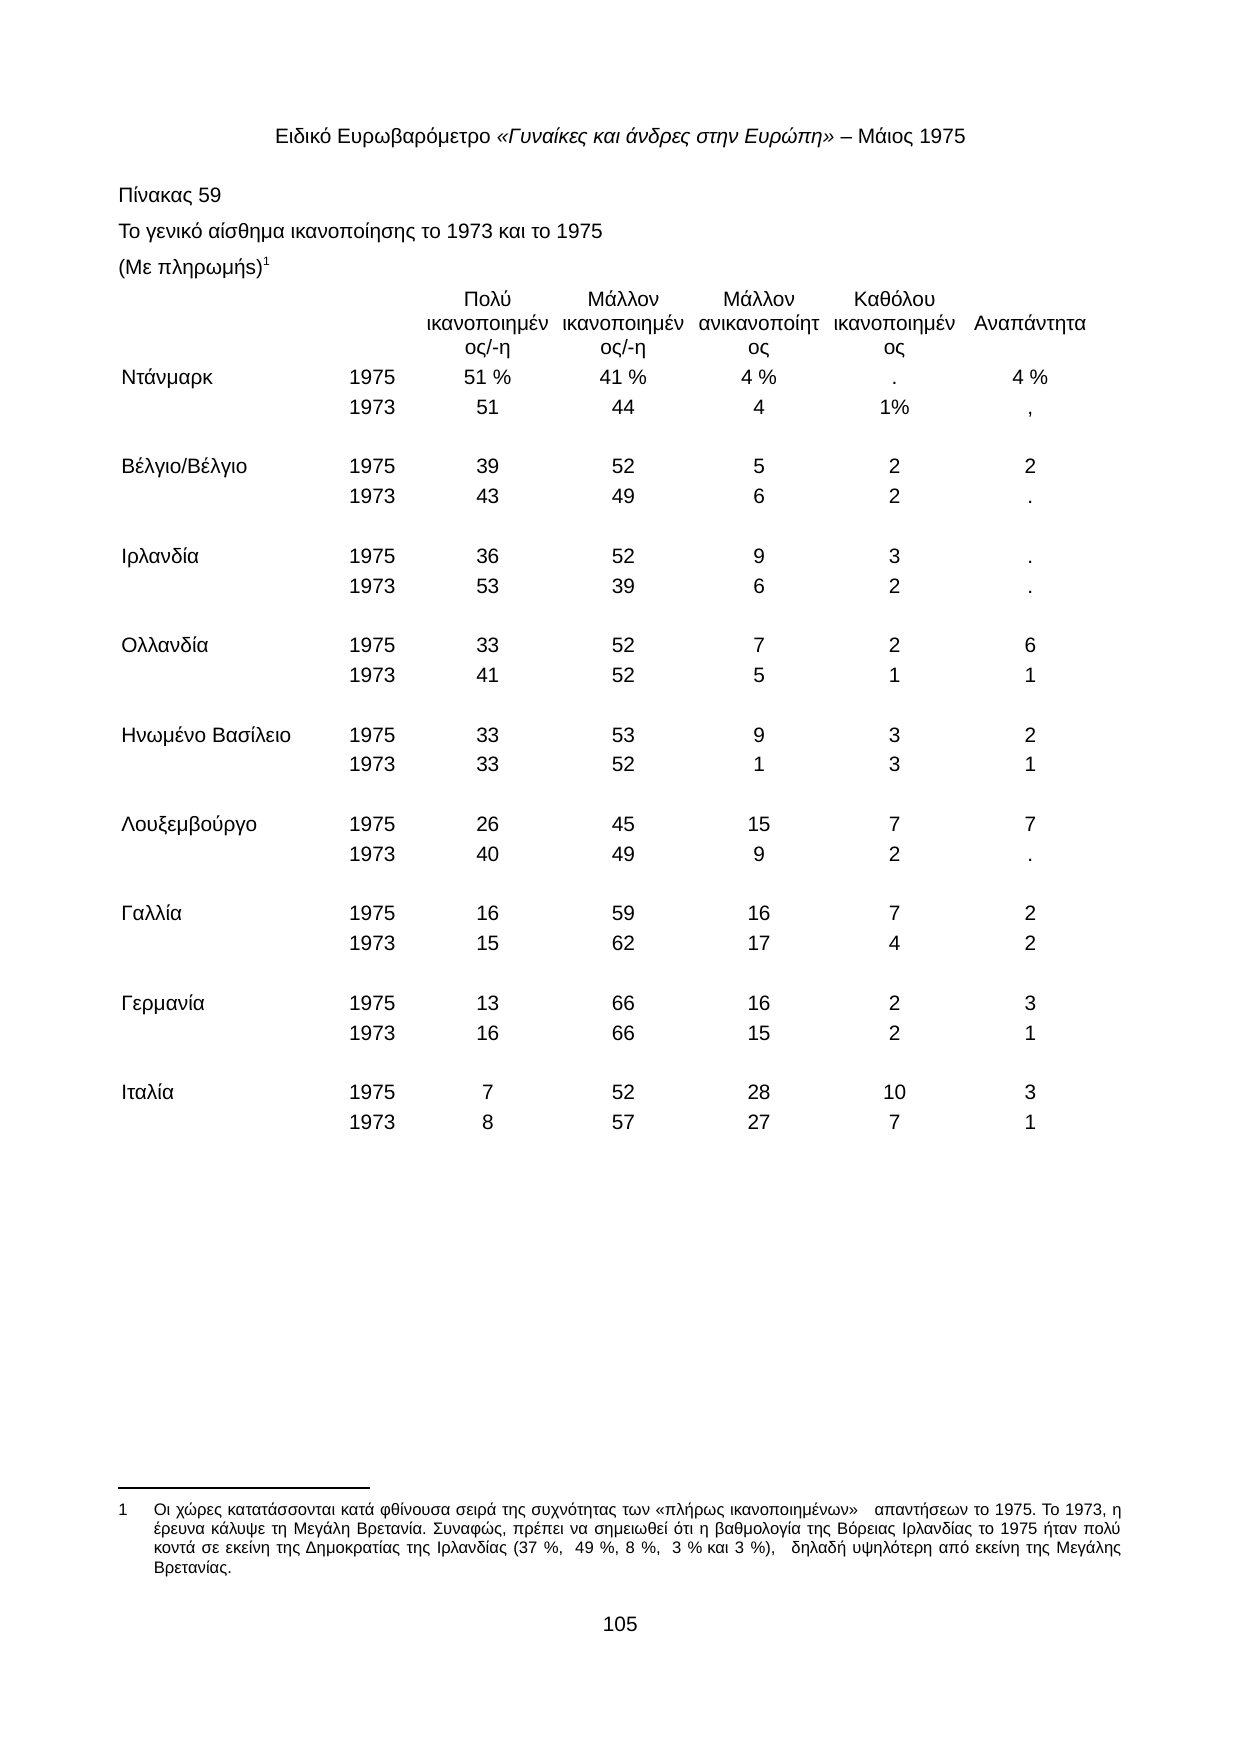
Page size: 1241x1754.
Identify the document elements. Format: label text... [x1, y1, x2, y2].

table_cell 52 [555, 451, 691, 481]
table_cell [420, 690, 555, 719]
table_cell 4 [827, 928, 962, 958]
table_cell 40 [420, 839, 555, 868]
table_cell [420, 1047, 555, 1077]
table_cell [962, 600, 1098, 630]
table_cell 57 [555, 1107, 691, 1137]
table_cell [962, 958, 1098, 988]
table_cell [691, 779, 827, 809]
table_cell 1973 [324, 481, 420, 511]
table_cell 7 [827, 809, 962, 839]
table_cell 1 [962, 1107, 1098, 1137]
table_cell 10 [827, 1077, 962, 1107]
table_cell [118, 928, 324, 958]
table_cell 33 [420, 720, 555, 749]
table_cell . [827, 362, 962, 392]
table_cell [118, 481, 324, 511]
table_cell 1 [962, 660, 1098, 690]
table_cell 6 [691, 481, 827, 511]
table_header Μάλλον ανικανοποίητος [691, 284, 827, 362]
table_cell [420, 422, 555, 451]
table_cell [118, 571, 324, 600]
table_cell 1973 [324, 839, 420, 868]
table_cell [827, 1047, 962, 1077]
table_header [118, 284, 324, 362]
table_cell [118, 690, 324, 719]
table_cell 1975 [324, 362, 420, 392]
table_cell Ιταλία [118, 1077, 324, 1107]
table_cell 16 [691, 988, 827, 1017]
table_cell 52 [555, 660, 691, 690]
table_cell 33 [420, 630, 555, 660]
table_cell [555, 690, 691, 719]
table_cell Ολλανδία [118, 630, 324, 660]
table_cell [324, 511, 420, 541]
table_cell 1975 [324, 809, 420, 839]
table_cell 1973 [324, 392, 420, 422]
table_cell [420, 779, 555, 809]
table_cell 13 [420, 988, 555, 1017]
table_header Αναπάντητα [962, 284, 1098, 362]
table_cell [691, 422, 827, 451]
table_cell [691, 690, 827, 719]
table_cell 49 [555, 481, 691, 511]
text (Με πληρωμήs) [118, 254, 1122, 278]
table_cell Βέλγιο/Βέλγιο [118, 451, 324, 481]
table_cell [118, 1047, 324, 1077]
table_cell 66 [555, 988, 691, 1017]
table_cell 5 [691, 451, 827, 481]
table_cell [827, 690, 962, 719]
table_cell 5 [691, 660, 827, 690]
table_cell 9 [691, 541, 827, 571]
table_cell [691, 600, 827, 630]
table_cell [555, 422, 691, 451]
table_cell 16 [420, 1018, 555, 1047]
table_cell [420, 958, 555, 988]
table_cell [962, 690, 1098, 719]
table_cell 15 [691, 809, 827, 839]
table_cell 66 [555, 1018, 691, 1047]
table_cell 6 [691, 571, 827, 600]
table_cell 1975 [324, 720, 420, 749]
table_cell 7 [420, 1077, 555, 1107]
table_cell 9 [691, 720, 827, 749]
table_header [324, 284, 420, 362]
table_cell 27 [691, 1107, 827, 1137]
table_cell 1975 [324, 898, 420, 928]
table_cell Γερμανία [118, 988, 324, 1017]
table_cell 3 [827, 720, 962, 749]
table_cell 51 % [420, 362, 555, 392]
table_cell 3 [962, 988, 1098, 1017]
table_cell 52 [555, 630, 691, 660]
table_cell [324, 779, 420, 809]
table_cell 44 [555, 392, 691, 422]
table_cell Ιρλανδία [118, 541, 324, 571]
table_cell [118, 660, 324, 690]
table_cell [118, 839, 324, 868]
table_cell 39 [555, 571, 691, 600]
table_cell [827, 422, 962, 451]
table_cell [324, 422, 420, 451]
table_cell 1 [962, 1018, 1098, 1047]
table_cell 1975 [324, 541, 420, 571]
table_cell [962, 779, 1098, 809]
table_cell 1975 [324, 1077, 420, 1107]
table_cell [324, 690, 420, 719]
table_cell 36 [420, 541, 555, 571]
table_cell [555, 511, 691, 541]
table_cell 6 [962, 630, 1098, 660]
text Το γενικό αίσθημα ικανοποίησης το 1973 και το 1975 [118, 219, 1122, 243]
table_cell 1975 [324, 630, 420, 660]
table_cell 4 % [691, 362, 827, 392]
table_cell 9 [691, 839, 827, 868]
table_cell [324, 1047, 420, 1077]
table_cell 2 [827, 571, 962, 600]
table_cell [324, 958, 420, 988]
table_cell [420, 511, 555, 541]
table_cell 1973 [324, 1107, 420, 1137]
table_cell [118, 511, 324, 541]
table_cell [555, 600, 691, 630]
table_cell 4 % [962, 362, 1098, 392]
table_cell 1 [827, 660, 962, 690]
table_cell [118, 392, 324, 422]
table_cell 52 [555, 749, 691, 779]
table_cell [118, 958, 324, 988]
table_cell 15 [420, 928, 555, 958]
table_cell 8 [420, 1107, 555, 1137]
table_cell [962, 1047, 1098, 1077]
table_cell [962, 511, 1098, 541]
table_cell 7 [827, 898, 962, 928]
table_cell 1973 [324, 660, 420, 690]
table_cell 2 [827, 839, 962, 868]
table_cell 1973 [324, 928, 420, 958]
table_cell 28 [691, 1077, 827, 1107]
table_cell [420, 600, 555, 630]
table_cell 49 [555, 839, 691, 868]
table_cell 7 [691, 630, 827, 660]
table_cell [962, 422, 1098, 451]
table_cell [324, 869, 420, 898]
table_cell [118, 869, 324, 898]
table_cell 1% [827, 392, 962, 422]
table_cell [118, 1107, 324, 1137]
table_cell 52 [555, 1077, 691, 1107]
table_cell [555, 1047, 691, 1077]
table_cell [691, 511, 827, 541]
table_cell . [962, 541, 1098, 571]
table_cell [827, 779, 962, 809]
table_cell 53 [420, 571, 555, 600]
table_cell 15 [691, 1018, 827, 1047]
table_cell . [962, 839, 1098, 868]
table_cell 52 [555, 541, 691, 571]
table_cell [691, 958, 827, 988]
table_cell 1 [691, 749, 827, 779]
table_cell 39 [420, 451, 555, 481]
table_cell 17 [691, 928, 827, 958]
table_cell 41 [420, 660, 555, 690]
table_cell 2 [962, 451, 1098, 481]
table_cell 1975 [324, 451, 420, 481]
table_cell [827, 958, 962, 988]
table_cell 41 % [555, 362, 691, 392]
table_cell Ντάνμαρκ [118, 362, 324, 392]
table_cell 3 [827, 541, 962, 571]
table_cell 16 [420, 898, 555, 928]
table_cell Γαλλία [118, 898, 324, 928]
table_cell [118, 600, 324, 630]
table_cell [555, 869, 691, 898]
table_cell 2 [827, 451, 962, 481]
table_cell [827, 511, 962, 541]
table_cell 1 [962, 749, 1098, 779]
table_cell 1973 [324, 749, 420, 779]
table_cell Λουξεμβούργο [118, 809, 324, 839]
table_cell 2 [962, 720, 1098, 749]
table_cell 2 [962, 928, 1098, 958]
table_cell 3 [962, 1077, 1098, 1107]
table_cell [118, 749, 324, 779]
table_cell 2 [827, 481, 962, 511]
table_cell 45 [555, 809, 691, 839]
table_cell [962, 869, 1098, 898]
table_cell [118, 779, 324, 809]
table_cell 4 [691, 392, 827, 422]
table_cell 33 [420, 749, 555, 779]
table_cell 2 [827, 630, 962, 660]
table_cell [691, 869, 827, 898]
table_cell 2 [827, 988, 962, 1017]
table_cell . [962, 481, 1098, 511]
table_cell [827, 869, 962, 898]
table_cell 3 [827, 749, 962, 779]
table_cell [555, 958, 691, 988]
text Οι χώρες κατατάσσονται κατά φθίνουσα σειρά της συχνότητας των «πλήρως ικανοποιημένων» απαντήσεων το 1975. Το 1973, η έρευνα κάλυψε τη Μεγάλη Βρετανία. Συναφώς, πρέπει να σημειωθεί ότι η βαθμολογία της Βόρειας Ιρλανδίας το 1975 ήταν πολύ κοντά σε εκείνη της Δημοκρατίας της Ιρλανδίας (37 %, 49 %, 8 %, 3 % και 3 %), δηλαδή υψηλότερη από εκείνη της Μεγάλης Βρετανίας. [118, 1500, 1122, 1577]
table_cell 53 [555, 720, 691, 749]
table_cell , [962, 392, 1098, 422]
table_cell Ηνωμένο Βασίλειο [118, 720, 324, 749]
table_header Πολύ ικανοποιημένος/-η [420, 284, 555, 362]
table_cell 59 [555, 898, 691, 928]
table_cell 1973 [324, 571, 420, 600]
table_cell 62 [555, 928, 691, 958]
table_cell 1973 [324, 1018, 420, 1047]
text Πίνακας 59 [118, 183, 1122, 207]
table_cell [118, 422, 324, 451]
table_cell [324, 600, 420, 630]
table_cell . [962, 571, 1098, 600]
table_cell 7 [962, 809, 1098, 839]
table_cell [420, 869, 555, 898]
table_cell 26 [420, 809, 555, 839]
table_cell 2 [962, 898, 1098, 928]
table_cell [118, 1018, 324, 1047]
table_cell 1975 [324, 988, 420, 1017]
table_header Καθόλου ικανοποιημένος [827, 284, 962, 362]
table_cell 43 [420, 481, 555, 511]
table_cell 16 [691, 898, 827, 928]
table_cell 51 [420, 392, 555, 422]
table_header Μάλλον ικανοποιημένος/-η [555, 284, 691, 362]
table_cell [555, 779, 691, 809]
table_cell 2 [827, 1018, 962, 1047]
table_cell [691, 1047, 827, 1077]
table_cell [827, 600, 962, 630]
table_cell 7 [827, 1107, 962, 1137]
